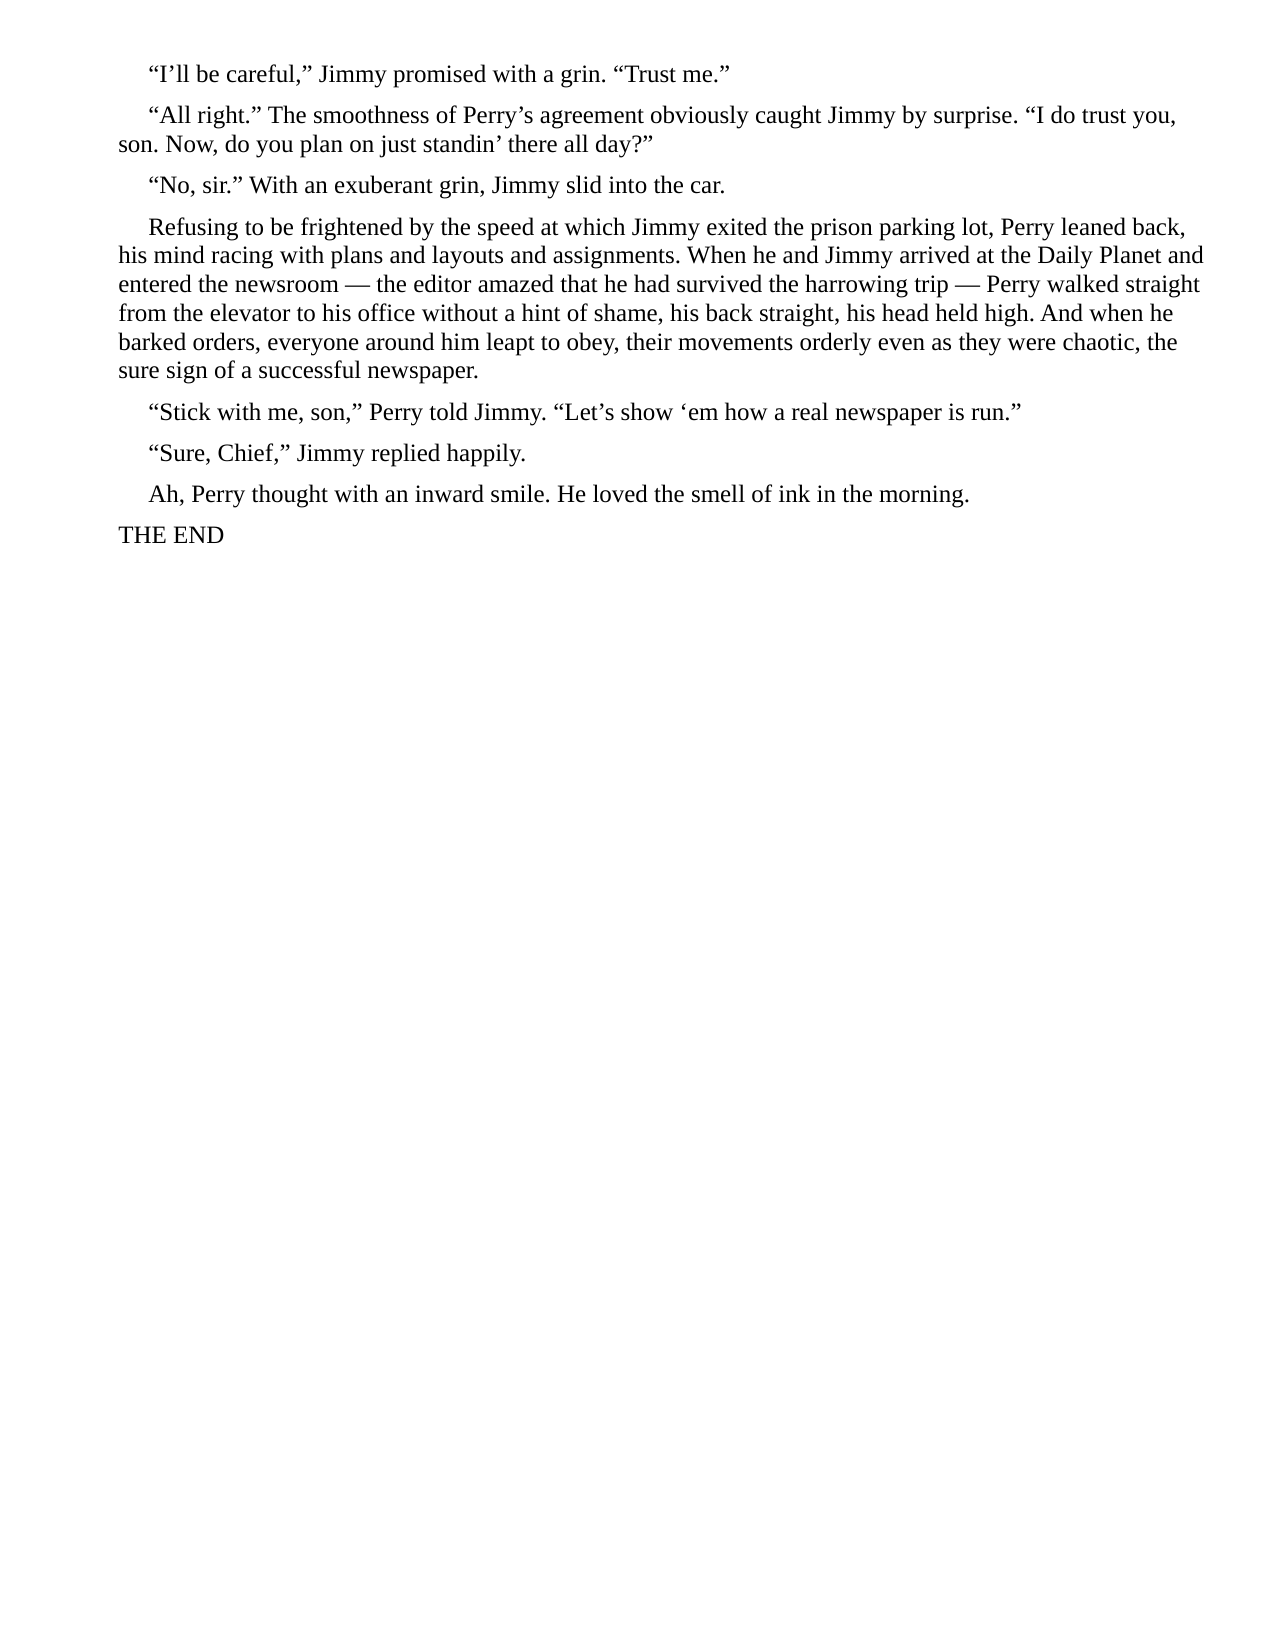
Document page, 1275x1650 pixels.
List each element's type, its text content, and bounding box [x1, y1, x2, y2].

text “No, sir.” With an exuberant grin, Jimmy slid into the car. [118, 170, 1216, 199]
text “All right.” The smoothness of Perry’s agreement obviously caught Jimmy by surprise. “I do trust you, son. Now, do you plan on just standin’ there all day?” [118, 100, 1216, 158]
text Refusing to be frightened by the speed at which Jimmy exited the prison parking lot, Perry leaned back, his mind racing with plans and layouts and assignments. When he and Jimmy arrived at the Daily Planet and entered the newsroom — the editor amazed that he had survived the harrowing trip — Perry walked straight from the elevator to his office without a hint of shame, his back straight, his head held high. And when he barked orders, everyone around him leapt to obey, their movements orderly even as they were chaotic, the sure sign of a successful newspaper. [118, 212, 1216, 384]
text “Stick with me, son,” Perry told Jimmy. “Let’s show ‘em how a real newspaper is run.” [118, 397, 1216, 425]
text “Sure, Chief,” Jimmy replied happily. [118, 438, 1216, 467]
text THE END [118, 520, 1216, 549]
text “I’ll be careful,” Jimmy promised with a grin. “Trust me.” [118, 59, 1216, 88]
text Ah, Perry thought with an inward smile. He loved the smell of ink in the morning. [118, 479, 1216, 508]
